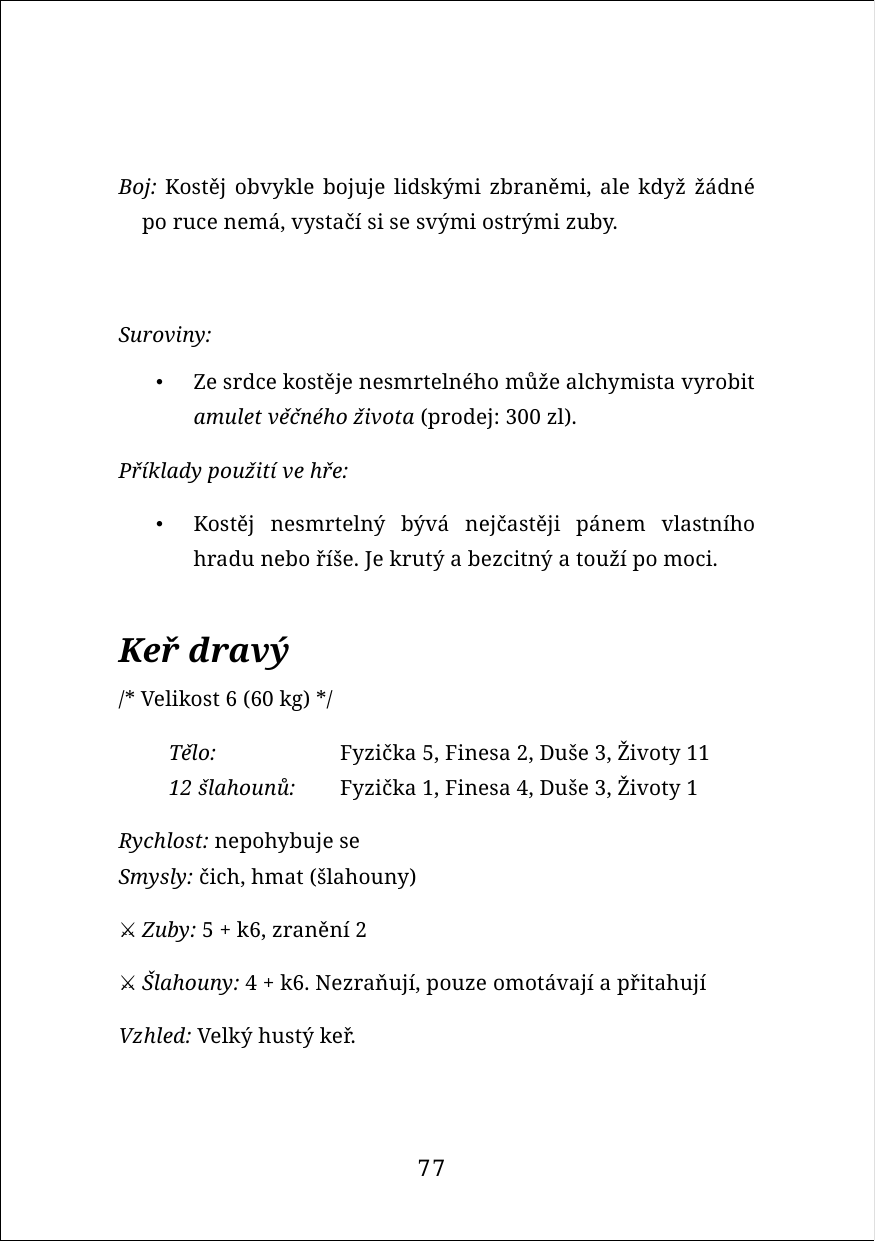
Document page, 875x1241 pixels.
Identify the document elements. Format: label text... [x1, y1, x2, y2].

text 12 šlahounů: Fyzička 1, Finesa 4, Duše 3, Životy 1 [168, 773, 756, 802]
text Smysly: čich, hmat (šlahouny) [118, 862, 756, 890]
text Rychlost: nepohybuje se [118, 826, 756, 855]
text ⚔ Zuby: 5 + k6, zranění 2 [118, 915, 756, 944]
text ⚔ Šlahouny: 4 + k6. Nezraňují, pouze omotávají a přitahují [118, 968, 756, 997]
subtitle Keř dravý [118, 627, 756, 673]
text Boj: Kostěj obvykle bojuje lidskými zbraněmi, ale když žádné po ruce nemá, vystačí si se svými ostrými zuby. [118, 172, 756, 236]
text /* Velikost 6 (60 kg) */ [118, 684, 756, 713]
text Vzhled: Velký hustý keř. [118, 1022, 756, 1050]
text Příklady použití ve hře: [118, 456, 756, 484]
list Ze srdce kostěje nesmrtelného může alchymista vyrobit amulet věčného života (prodej: 300 zl). [156, 367, 756, 431]
text Suroviny: [118, 320, 756, 348]
text Tělo: Fyzička 5, Finesa 2, Duše 3, Životy 11 [168, 738, 756, 766]
list Kostěj nesmrtelný bývá nejčastěji pánem vlastního hradu nebo říše. Je krutý a bezcitný a touží po moci. [156, 509, 756, 573]
